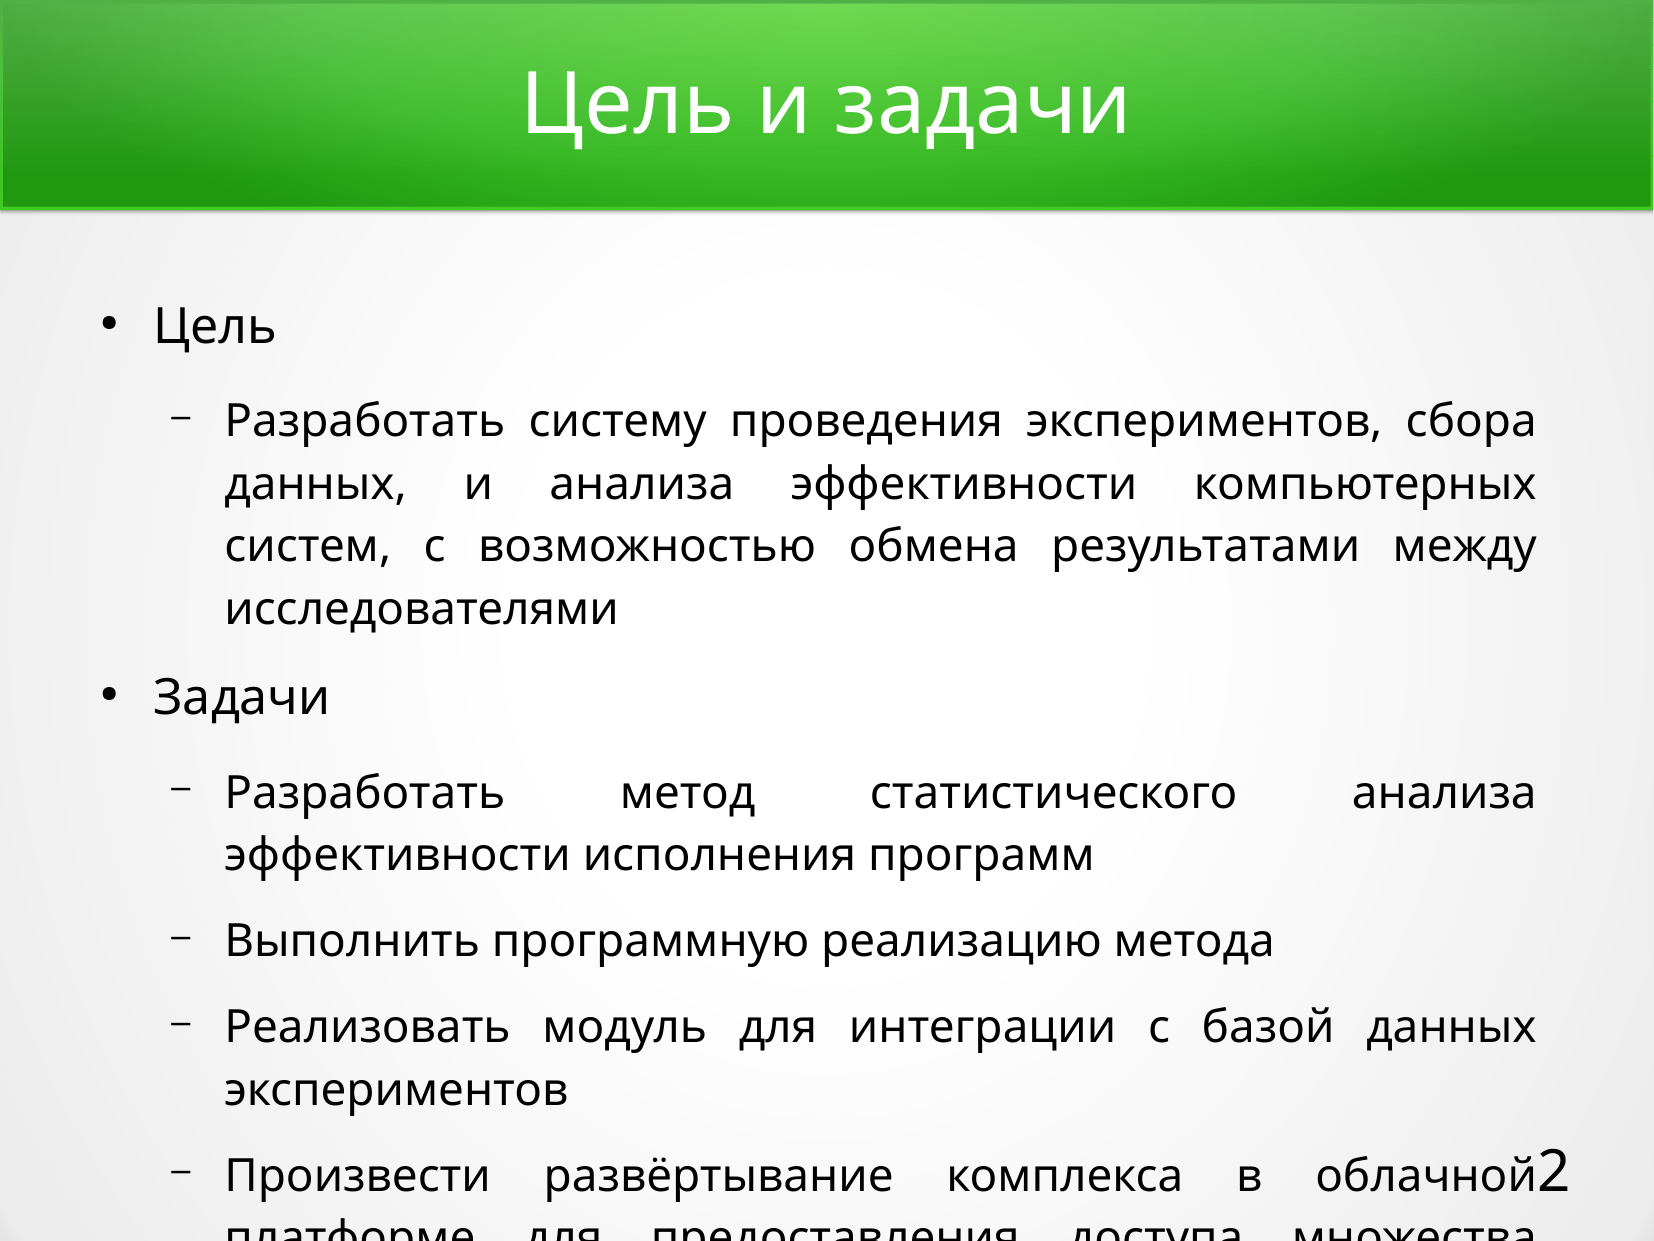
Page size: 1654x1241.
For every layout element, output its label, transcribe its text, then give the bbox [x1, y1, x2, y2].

title Цель и задачи [82, 0, 1571, 204]
list Цель Разработать систему проведения экспериментов, сбора данных, и анализа эффективности компьютерных систем, с возможностью обмена результатами между исследователями Задачи Разработать метод статистического анализа эффективности исполнения программ Выполнить программную реализацию метода Реализовать модуль для интеграции с базой данных экспериментов Произвести развёртывание комплекса в облачной платформе для предоставления доступа множества исследователей и инженеров [82, 290, 1538, 1111]
